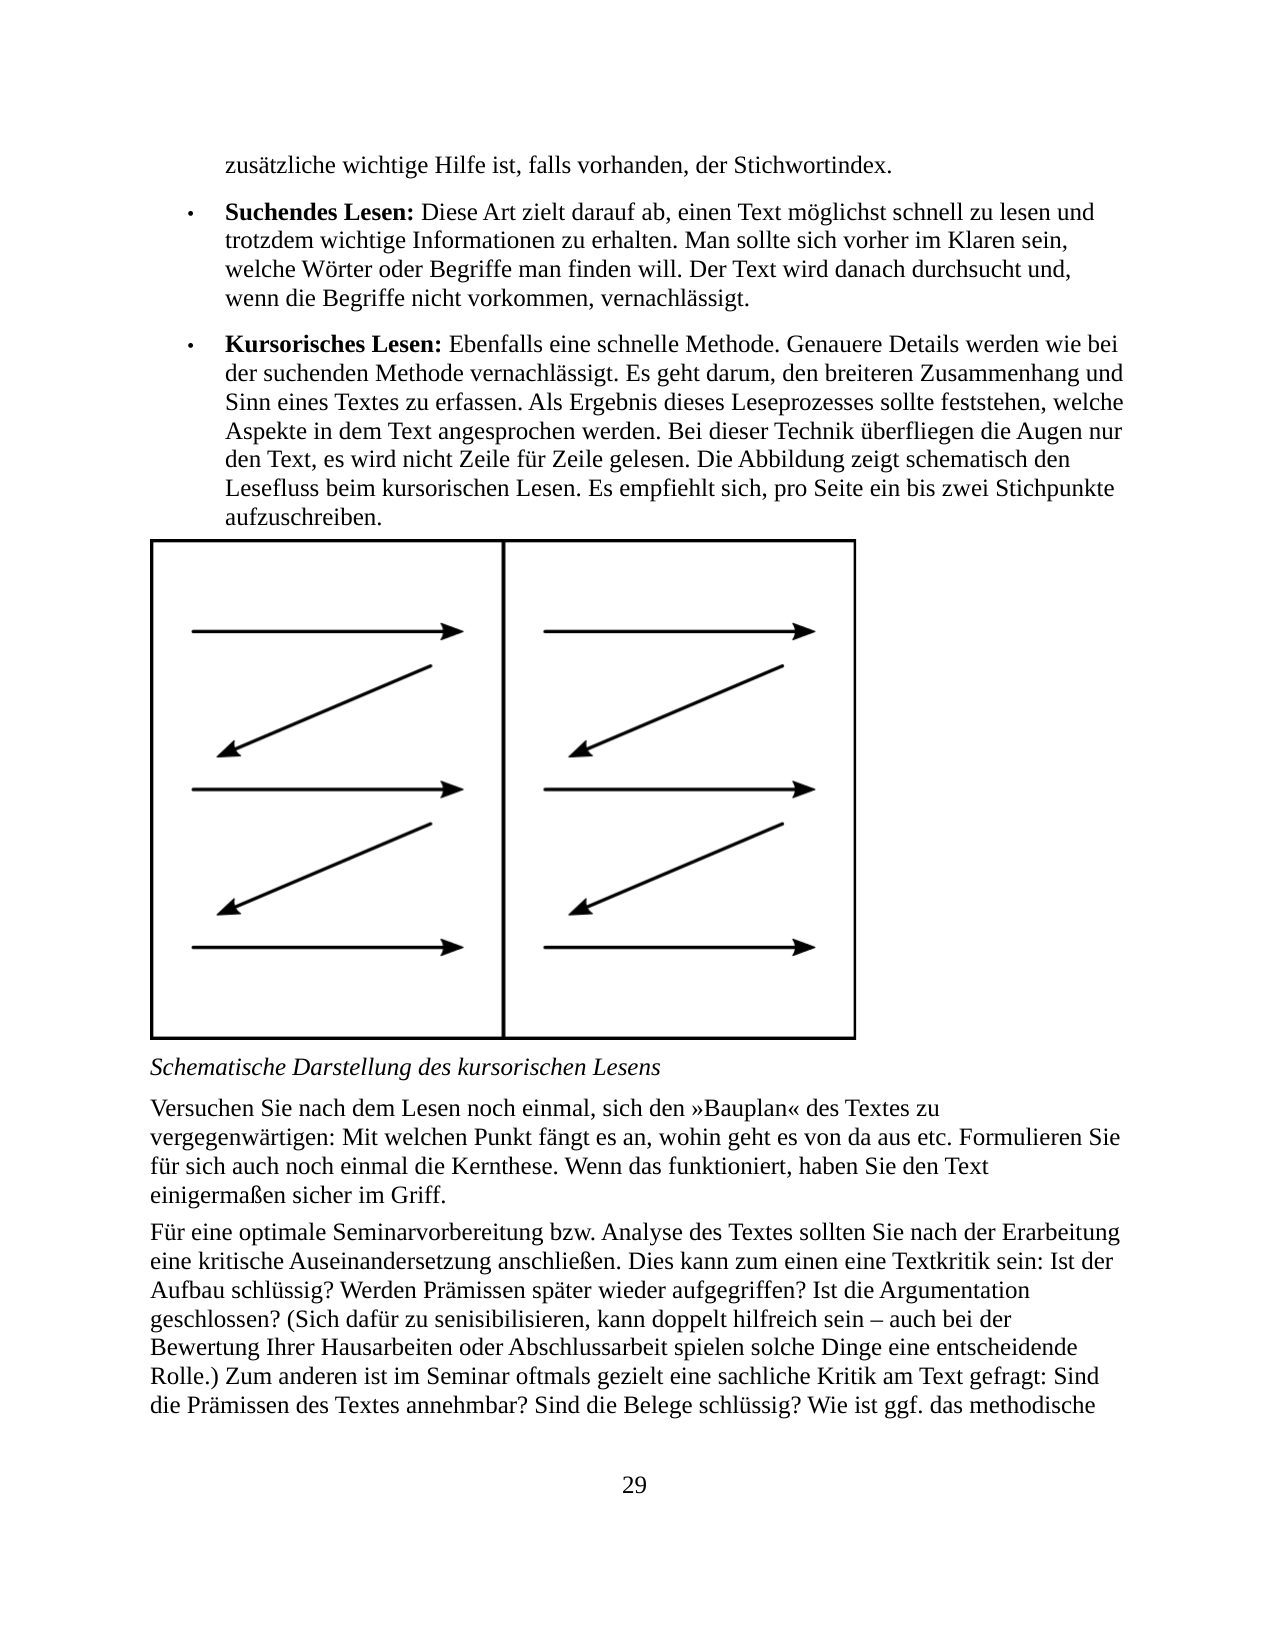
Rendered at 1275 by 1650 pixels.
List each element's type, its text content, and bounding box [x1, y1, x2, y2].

text Schematische Darstellung des kursorischen Lesens [150, 1052, 1125, 1081]
list Kursorisches Lesen: Ebenfalls eine schnelle Methode. Genauere Details werden wie bei der suchenden Methode vernachlässigt. Es geht darum, den breiteren Zusammenhang und Sinn eines Textes zu erfassen. Als Ergebnis dieses Leseprozesses sollte feststehen, welche Aspekte in dem Text angesprochen werden. Bei dieser Technik überfliegen die Augen nur den Text, es wird nicht Zeile für Zeile gelesen. Die Abbildung zeigt schematisch den Lesefluss beim kursorischen Lesen. Es empfiehlt sich, pro Seite ein bis zwei Stichpunkte aufzuschreiben. [187, 329, 1125, 531]
text Versuchen Sie nach dem Lesen noch einmal, sich den »Bauplan« des Textes zu vergegenwärtigen: Mit welchen Punkt fängt es an, wohin geht es von da aus etc. Formulieren Sie für sich auch noch einmal die Kernthese. Wenn das funktioniert, haben Sie den Text einigermaßen sicher im Griff. [150, 1093, 1125, 1208]
list zusätzliche wichtige Hilfe ist, falls vorhanden, der Stichwortindex. [187, 150, 1125, 179]
list Suchendes Lesen: Diese Art zielt darauf ab, einen Text möglichst schnell zu lesen und trotzdem wichtige Informationen zu erhalten. Man sollte sich vorher im Klaren sein, welche Wörter oder Begriffe man finden will. Der Text wird danach durchsucht und, wenn die Begriffe nicht vorkommen, vernachlässigt. [187, 197, 1125, 312]
picture [150, 539, 857, 1040]
text Für eine optimale Seminarvorbereitung bzw. Analyse des Textes sollten Sie nach der Erarbeitung eine kritische Auseinandersetzung anschließen. Dies kann zum einen eine Textkritik sein: Ist der Aufbau schlüssig? Werden Prämissen später wieder aufgegriffen? Ist die Argumentation geschlossen? (Sich dafür zu senisibilisieren, kann doppelt hilfreich sein – auch bei der Bewertung Ihrer Hausarbeiten oder Abschlussarbeit spielen solche Dinge eine entscheidende Rolle.) Zum anderen ist im Seminar oftmals gezielt eine sachliche Kritik am Text gefragt: Sind die Prämissen des Textes annehmbar? Sind die Belege schlüssig? Wie ist ggf. das methodische [150, 1217, 1125, 1419]
